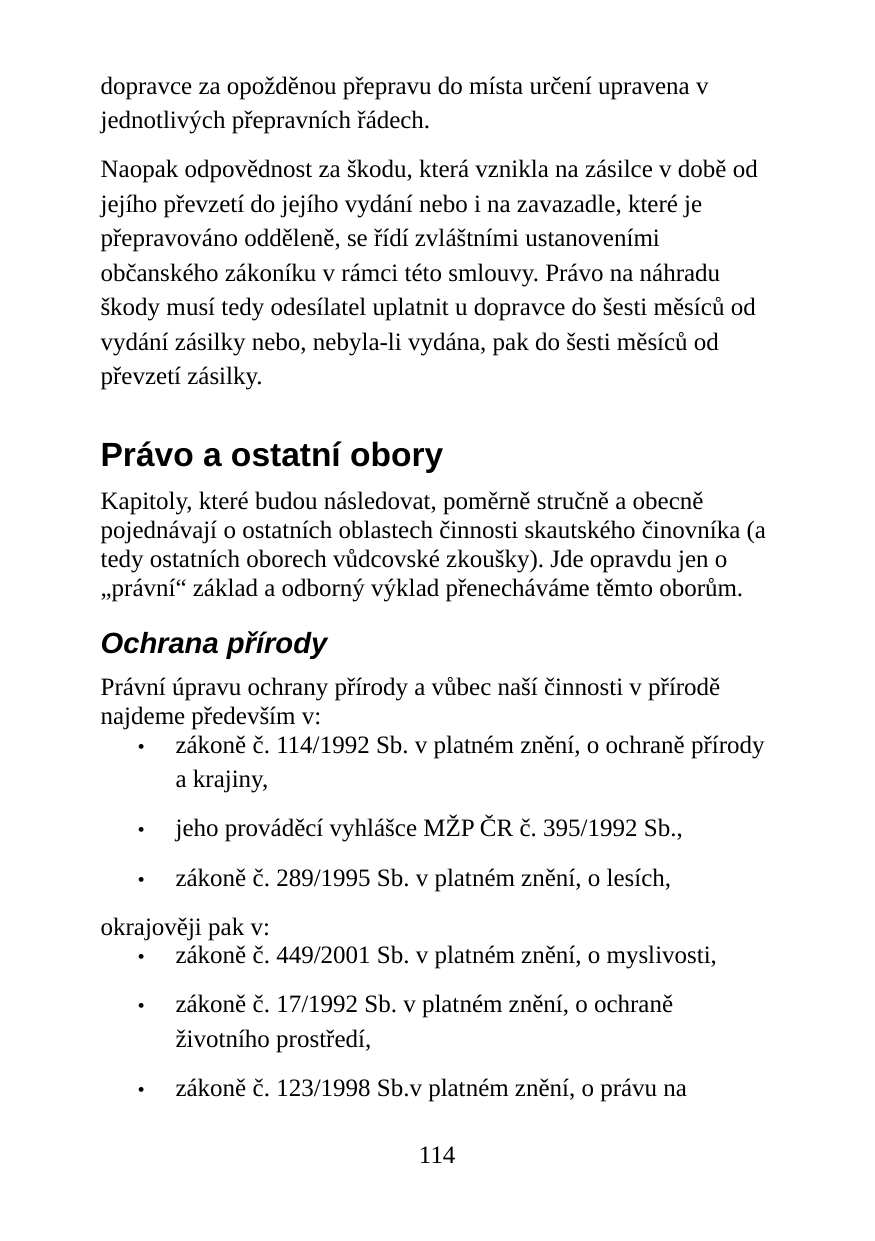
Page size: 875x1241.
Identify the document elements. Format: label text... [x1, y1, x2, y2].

text dopravce za opožděnou přepravu do místa určení upravena v jednotlivých přepravních řádech. [100, 71, 774, 134]
list zákoně č. 114/1992 Sb. v platném znění, o ochraně přírody a krajiny, [138, 730, 774, 793]
text Kapitoly, které budou následovat, poměrně stručně a obecně pojednávají o ostatních oblastech činnosti skautského činovníka (a tedy ostatních oborech vůdcovské zkoušky). Jde opravdu jen o „právní“ základ a odborný výklad přenecháváme těmto oborům. [100, 486, 774, 601]
subtitle Ochrana přírody [100, 626, 774, 660]
list zákoně č. 123/1998 Sb.v platném znění, o právu na [138, 1073, 774, 1102]
list jeho prováděcí vyhlášce MŽP ČR č. 395/1992 Sb., [138, 813, 774, 842]
list zákoně č. 17/1992 Sb. v platném znění, o ochraně životního prostředí, [138, 989, 774, 1053]
text okrajověji pak v: [100, 912, 774, 940]
subtitle Právo a ostatní obory [100, 435, 774, 474]
list zákoně č. 449/2001 Sb. v platném znění, o myslivosti, [138, 940, 774, 969]
text Právní úpravu ochrany přírody a vůbec naší činnosti v přírodě najdeme především v: [100, 672, 774, 730]
list zákoně č. 289/1995 Sb. v platném znění, o lesích, [138, 863, 774, 891]
text Naopak odpovědnost za škodu, která vznikla na zásilce v době od jejího převzetí do jejího vydání nebo i na zavazadle, které je přepravováno odděleně, se řídí zvláštními ustanoveními občanského zákoníku v rámci této smlouvy. Právo na náhradu škody musí tedy odesílatel uplatnit u dopravce do šesti měsíců od vydání zásilky nebo, nebyla-li vydána, pak do šesti měsíců od převzetí zásilky. [100, 154, 774, 390]
